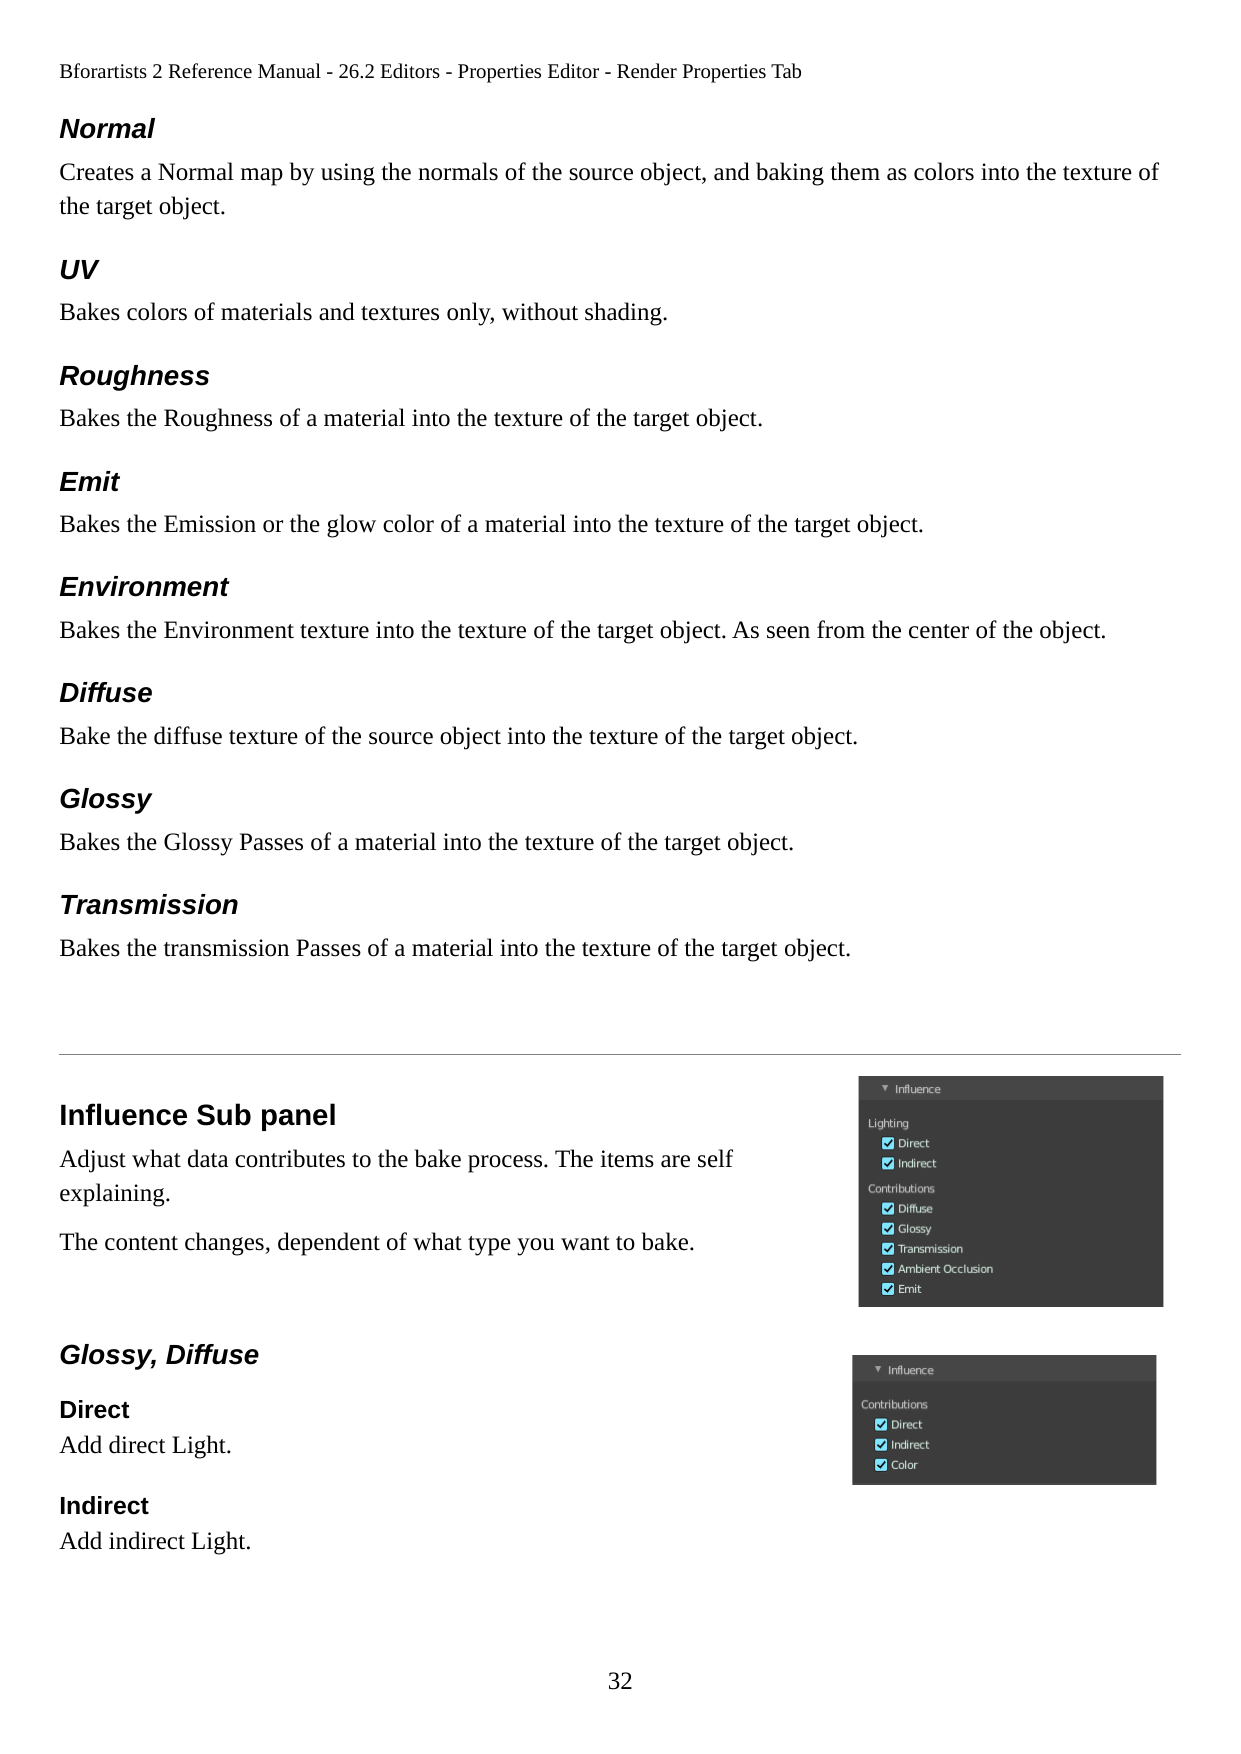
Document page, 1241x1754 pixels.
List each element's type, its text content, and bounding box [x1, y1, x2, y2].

text Bake the diffuse texture of the source object into the texture of the target object. [59, 721, 1181, 750]
subtitle Emit [59, 465, 1181, 497]
text Bakes the Environment texture into the texture of the target object. As seen from the center of the object. [59, 615, 1181, 644]
subtitle [1157, 1395, 1181, 1423]
text Bakes the Roughness of a material into the texture of the target object. [59, 403, 1181, 432]
subtitle Roughness [59, 359, 1181, 391]
text Add direct Light. [59, 1430, 852, 1458]
text The content changes, dependent of what type you want to bake. [59, 1227, 858, 1256]
text Bakes the Emission or the glow color of a material into the texture of the target object. [59, 509, 1181, 538]
text Add indirect Light. [59, 1526, 1181, 1555]
subtitle Environment [59, 571, 1181, 603]
subtitle Influence Sub panel [59, 1098, 858, 1131]
subtitle Normal [59, 113, 1181, 144]
subtitle Indirect [59, 1491, 1181, 1520]
subtitle UV [59, 253, 1181, 285]
subtitle [1164, 1098, 1181, 1131]
subtitle Direct [59, 1395, 852, 1423]
subtitle Glossy [59, 783, 1181, 814]
subtitle Diffuse [59, 677, 1181, 709]
text [1157, 1430, 1181, 1458]
text Bakes colors of materials and textures only, without shading. [59, 297, 1181, 326]
picture [852, 1355, 1157, 1485]
picture [858, 1076, 1164, 1307]
text Creates a Normal map by using the normals of the source object, and baking them as colors into the texture of the target object. [59, 157, 1181, 220]
text Bakes the Glossy Passes of a material into the texture of the target object. [59, 827, 1181, 856]
text Bakes the transmission Passes of a material into the texture of the target object. [59, 933, 1181, 962]
text Adjust what data contributes to the bake process. The items are self explaining. [59, 1144, 858, 1207]
subtitle Glossy, Diffuse [59, 1338, 1181, 1370]
subtitle Transmission [59, 889, 1181, 921]
